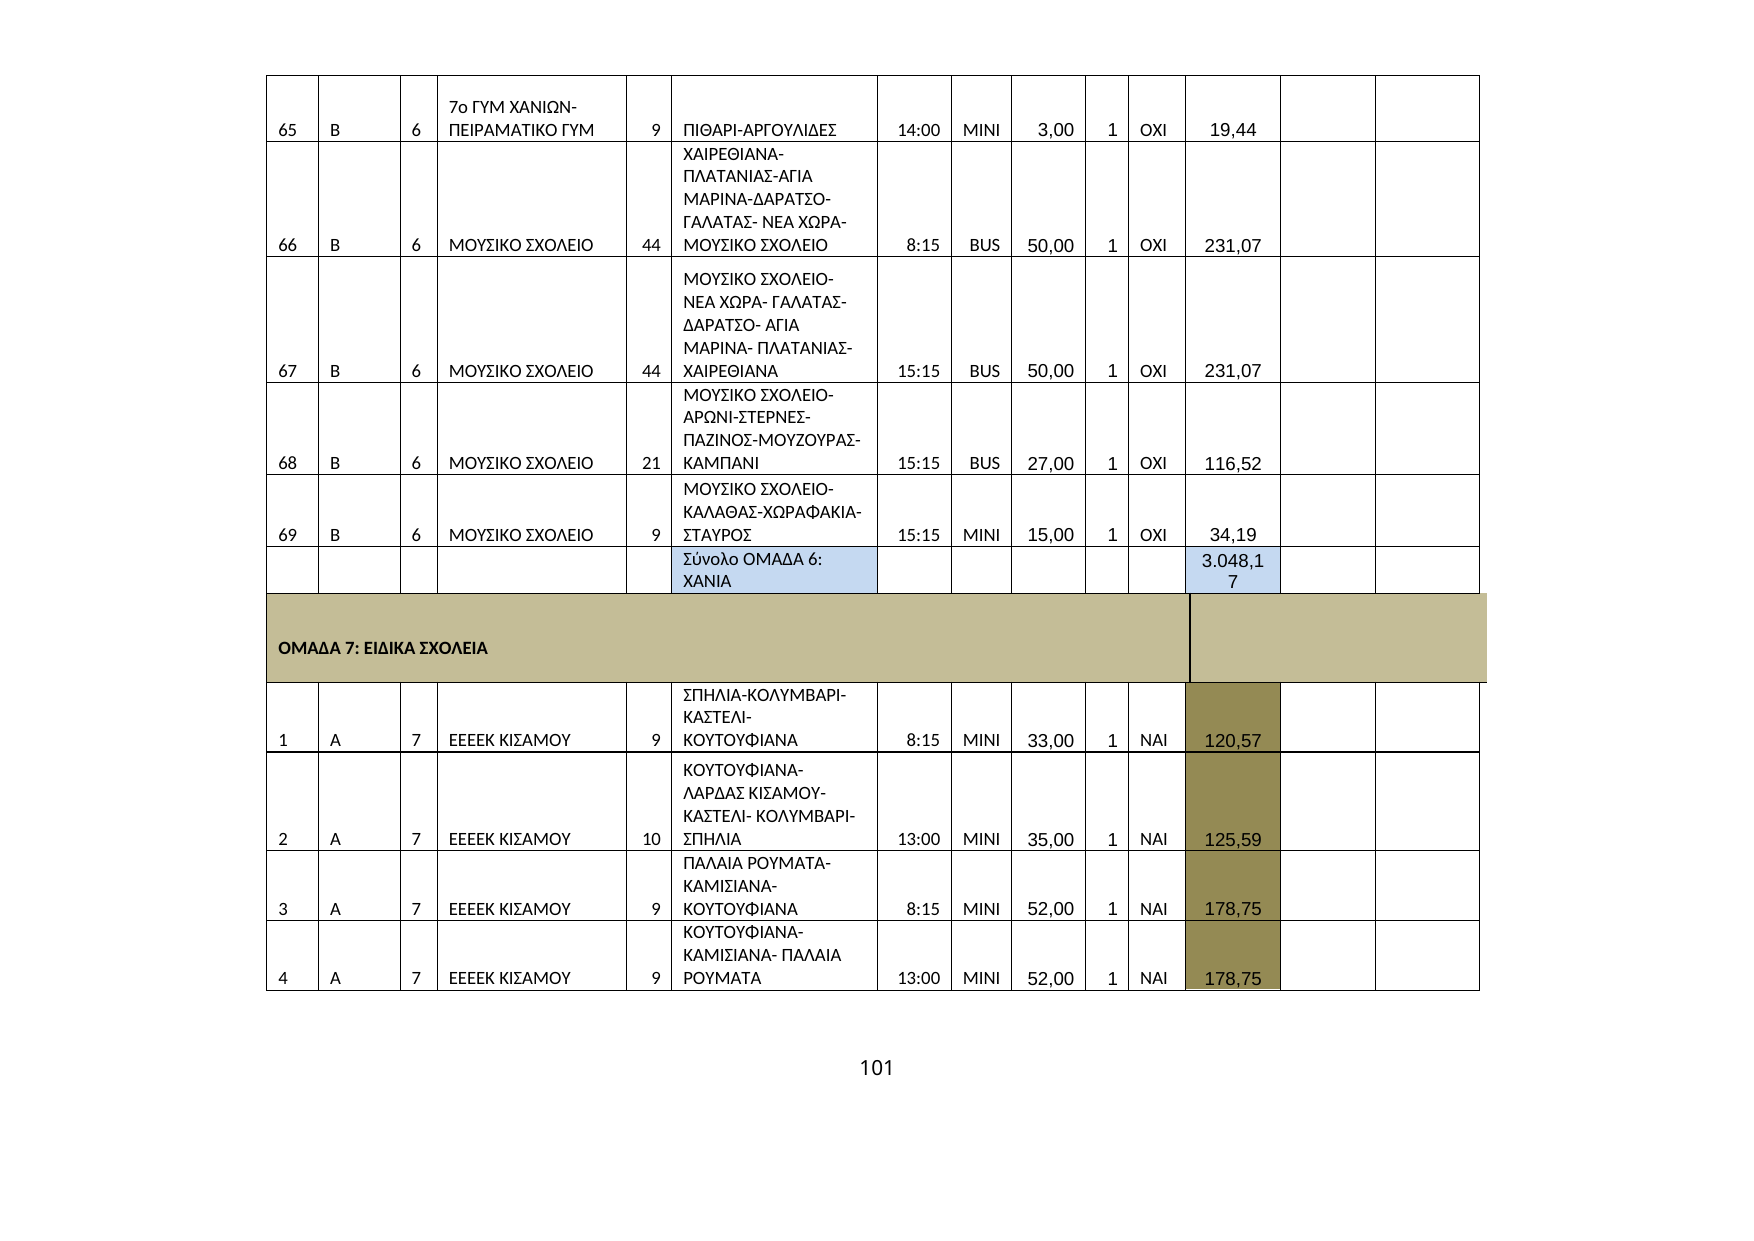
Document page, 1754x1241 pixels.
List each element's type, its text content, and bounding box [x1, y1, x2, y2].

table_cell [1086, 547, 1128, 593]
table_cell 33,00 [1012, 683, 1085, 751]
table_cell 15,00 [1012, 475, 1085, 546]
table_cell ΌΧΙ [1129, 383, 1185, 474]
table_cell ΜΟΥΣΙΚΟ ΣΧΟΛΕΙΟ- ΚΑΛΑΘΑΣ-ΧΩΡΑΦΑΚΙΑ-ΣΤΑΥΡΟΣ [672, 475, 877, 546]
table_cell 6 [401, 257, 437, 382]
table_cell 15:15 [878, 383, 951, 474]
table_cell ΌΧΙ [1129, 257, 1185, 382]
table_cell 21 [627, 383, 671, 474]
table_cell 125,59 [1186, 753, 1280, 850]
table_cell 9 [627, 475, 671, 546]
table_cell 7 [401, 683, 437, 751]
table_cell 7 [401, 851, 437, 920]
table_cell 50,00 [1012, 257, 1085, 382]
table_cell 52,00 [1012, 851, 1085, 920]
table_cell 3,00 [1012, 76, 1085, 141]
table_cell [1129, 547, 1185, 593]
table_cell 120,57 [1186, 683, 1280, 751]
table_cell 116,52 [1186, 383, 1280, 474]
table_cell [1480, 75, 1487, 141]
table_cell [952, 547, 1011, 593]
table_cell [319, 547, 400, 593]
table_cell Β [319, 475, 400, 546]
table_cell ΝΑΙ [1129, 851, 1185, 920]
table_cell ΕΕΕΕΚ ΚΙΣΑΜΟΥ [438, 851, 626, 920]
table_cell Α [319, 921, 400, 989]
table_cell 13:00 [878, 921, 951, 989]
table_cell [1376, 76, 1479, 141]
table_cell [1281, 142, 1375, 256]
table_cell [1281, 257, 1375, 382]
table_cell [267, 547, 318, 593]
table_cell [1480, 850, 1487, 920]
table_cell 1 [1086, 683, 1128, 751]
table_cell [1281, 851, 1375, 920]
table_cell 15:15 [878, 257, 951, 382]
table_cell 6 [401, 475, 437, 546]
table_cell 15:15 [878, 475, 951, 546]
table_cell 9 [627, 851, 671, 920]
table_cell [1376, 142, 1479, 256]
table_cell [1480, 920, 1487, 989]
table_cell [1281, 475, 1375, 546]
table_cell 4 [267, 921, 318, 989]
table_cell [627, 547, 671, 593]
table_cell 6 [401, 383, 437, 474]
table_cell [1281, 547, 1375, 593]
table_cell 52,00 [1012, 921, 1085, 989]
table_cell ΜΟΥΣΙΚΟ ΣΧΟΛΕΙΟ [438, 257, 626, 382]
table_cell ΕΕΕΕΚ ΚΙΣΑΜΟΥ [438, 753, 626, 850]
table_cell 8:15 [878, 851, 951, 920]
table_cell MINI [952, 76, 1011, 141]
table_cell 7 [401, 753, 437, 850]
table_cell 19,44 [1186, 76, 1280, 141]
table_cell [1380, 593, 1487, 682]
table_cell [1012, 547, 1085, 593]
table_cell Α [319, 851, 400, 920]
table_cell MINI [952, 683, 1011, 751]
table_cell 1 [1086, 142, 1128, 256]
table_cell [1480, 141, 1487, 256]
table_cell 44 [627, 142, 671, 256]
table_cell [1285, 594, 1380, 682]
table_cell [1376, 683, 1479, 751]
table_cell ΜΟΥΣΙΚΟ ΣΧΟΛΕΙΟ [438, 142, 626, 256]
table_cell 66 [267, 142, 318, 256]
table_cell 34,19 [1186, 475, 1280, 546]
table_cell 231,07 [1186, 257, 1280, 382]
table_cell [1376, 383, 1479, 474]
table_cell ΕΕΕΕΚ ΚΙΣΑΜΟΥ [438, 683, 626, 751]
table_cell 9 [627, 921, 671, 989]
table_cell 8:15 [878, 683, 951, 751]
table_cell 10 [627, 753, 671, 850]
table_cell [1480, 474, 1487, 546]
table_cell 1 [1086, 475, 1128, 546]
table_cell [1376, 753, 1479, 850]
table_cell [1376, 547, 1479, 593]
table_cell 178,75 [1186, 921, 1280, 989]
table_cell BUS [952, 142, 1011, 256]
table_cell ΠΙΘΑΡΙ-ΑΡΓΟΥΛΙΔΕΣ [672, 76, 877, 141]
table_cell [1376, 257, 1479, 382]
table_cell ΕΕΕΕΚ ΚΙΣΑΜΟΥ [438, 921, 626, 989]
table_cell ΌΧΙ [1129, 142, 1185, 256]
table_cell MINI [952, 851, 1011, 920]
table_cell BUS [952, 257, 1011, 382]
table_cell 27,00 [1012, 383, 1085, 474]
table_cell 35,00 [1012, 753, 1085, 850]
table_cell 1 [1086, 851, 1128, 920]
table_cell [878, 547, 951, 593]
table_cell [1480, 683, 1487, 751]
table_cell MINI [952, 753, 1011, 850]
table_cell [1376, 475, 1479, 546]
table_cell 14:00 [878, 76, 951, 141]
table_cell 68 [267, 383, 318, 474]
table_cell [1480, 256, 1487, 382]
table_cell [1480, 546, 1487, 593]
table_cell [1281, 76, 1375, 141]
table_cell 1 [1086, 921, 1128, 989]
table_cell Α [319, 683, 400, 751]
table_cell 9 [627, 76, 671, 141]
table_cell [1281, 383, 1375, 474]
table_cell ΜΟΥΣΙΚΟ ΣΧΟΛΕΙΟ- ΝΕΑ ΧΩΡΑ- ΓΑΛΑΤΑΣ- ΔΑΡΑΤΣΟ- ΑΓΙΑ ΜΑΡΙΝΑ- ΠΛΑΤΑΝΙΑΣ- ΧΑΙΡΕΘΙΑΝΑ [672, 257, 877, 382]
table_cell 178,75 [1186, 851, 1280, 920]
table_cell 2 [267, 753, 318, 850]
table_cell 69 [267, 475, 318, 546]
table_cell 3 [267, 851, 318, 920]
table_cell 231,07 [1186, 142, 1280, 256]
table_cell Β [319, 142, 400, 256]
table_cell Β [319, 257, 400, 382]
table_cell 9 [627, 683, 671, 751]
table_cell Β [319, 76, 400, 141]
table_cell Α [319, 753, 400, 850]
table_cell ΧΑΙΡΕΘΙΑΝΑ- ΠΛΑΤΑΝΙΑΣ-ΑΓΙΑ ΜΑΡΙΝΑ-ΔΑΡΑΤΣΟ-ΓΑΛΑΤΑΣ- ΝΕΑ ΧΩΡΑ- ΜΟΥΣΙΚΟ ΣΧΟΛΕΙΟ [672, 142, 877, 256]
table_cell ΚΟΥΤΟΥΦΙΑΝΑ- ΛΑΡΔΑΣ ΚΙΣΑΜΟΥ- ΚΑΣΤΕΛΙ- ΚΟΛΥΜΒΑΡΙ- ΣΠΗΛΙΑ [672, 753, 877, 850]
table_cell ΜΟΥΣΙΚΟ ΣΧΟΛΕΙΟ [438, 383, 626, 474]
table_cell 44 [627, 257, 671, 382]
table_cell 7ο ΓΥΜ ΧΑΝΙΩΝ- ΠΕΙΡΑΜΑΤΙΚΟ ΓΥΜ [438, 76, 626, 141]
table_cell MINI [952, 921, 1011, 989]
table_cell ΌΧΙ [1129, 76, 1185, 141]
table_cell ΌΧΙ [1129, 475, 1185, 546]
table_cell ΣΠΗΛΙΑ-ΚΟΛΥΜΒΑΡΙ-ΚΑΣΤΕΛΙ- ΚΟΥΤΟΥΦΙΑΝΑ [672, 683, 877, 751]
table_cell 8:15 [878, 142, 951, 256]
table_cell ΟΜΑΔΑ 7: ΕΙΔΙΚΑ ΣΧΟΛΕΙΑ [267, 594, 1189, 682]
table_cell 6 [401, 142, 437, 256]
table_cell [1281, 753, 1375, 850]
table_cell [1480, 751, 1487, 850]
table_cell 1 [1086, 257, 1128, 382]
table_cell ΜΟΥΣΙΚΟ ΣΧΟΛΕΙΟ [438, 475, 626, 546]
table_cell 13:00 [878, 753, 951, 850]
table_cell Σύνολο ΟΜΑΔΑ 6: ΧΑΝΙΑ [672, 547, 877, 593]
table_cell 1 [1086, 76, 1128, 141]
table_cell [1376, 851, 1479, 920]
table_cell [438, 547, 626, 593]
table_cell 1 [1086, 753, 1128, 850]
table_cell ΚΟΥΤΟΥΦΙΑΝΑ- ΚΑΜΙΣΙΑΝΑ- ΠΑΛΑΙΑ ΡΟΥΜΑΤΑ [672, 921, 877, 989]
table_cell [1281, 921, 1375, 989]
table_cell [1376, 921, 1479, 989]
table_cell [1191, 594, 1285, 682]
table_cell ΝΑΙ [1129, 921, 1185, 989]
table_cell [401, 547, 437, 593]
table_cell Β [319, 383, 400, 474]
table_cell 6 [401, 76, 437, 141]
table_cell 65 [267, 76, 318, 141]
table_cell 1 [1086, 383, 1128, 474]
table_cell ΝΑΙ [1129, 683, 1185, 751]
table_cell 50,00 [1012, 142, 1085, 256]
table_cell ΜΟΥΣΙΚΟ ΣΧΟΛΕΙΟ-ΑΡΩΝΙ-ΣΤΕΡΝΕΣ-ΠΑΖΙΝΟΣ-ΜΟΥΖΟΥΡΑΣ-ΚΑΜΠΑΝΙ [672, 383, 877, 474]
table_cell 1 [267, 683, 318, 751]
table_cell 67 [267, 257, 318, 382]
table_cell BUS [952, 383, 1011, 474]
table_cell 3.048,17 [1186, 547, 1280, 593]
table_cell ΝΑΙ [1129, 753, 1185, 850]
table_cell 7 [401, 921, 437, 989]
table_cell [1480, 382, 1487, 474]
table_cell [1281, 683, 1375, 751]
table_cell MINI [952, 475, 1011, 546]
table_cell ΠΑΛΑΙΑ ΡΟΥΜΑΤΑ- ΚΑΜΙΣΙΑΝΑ- ΚΟΥΤΟΥΦΙΑΝΑ [672, 851, 877, 920]
